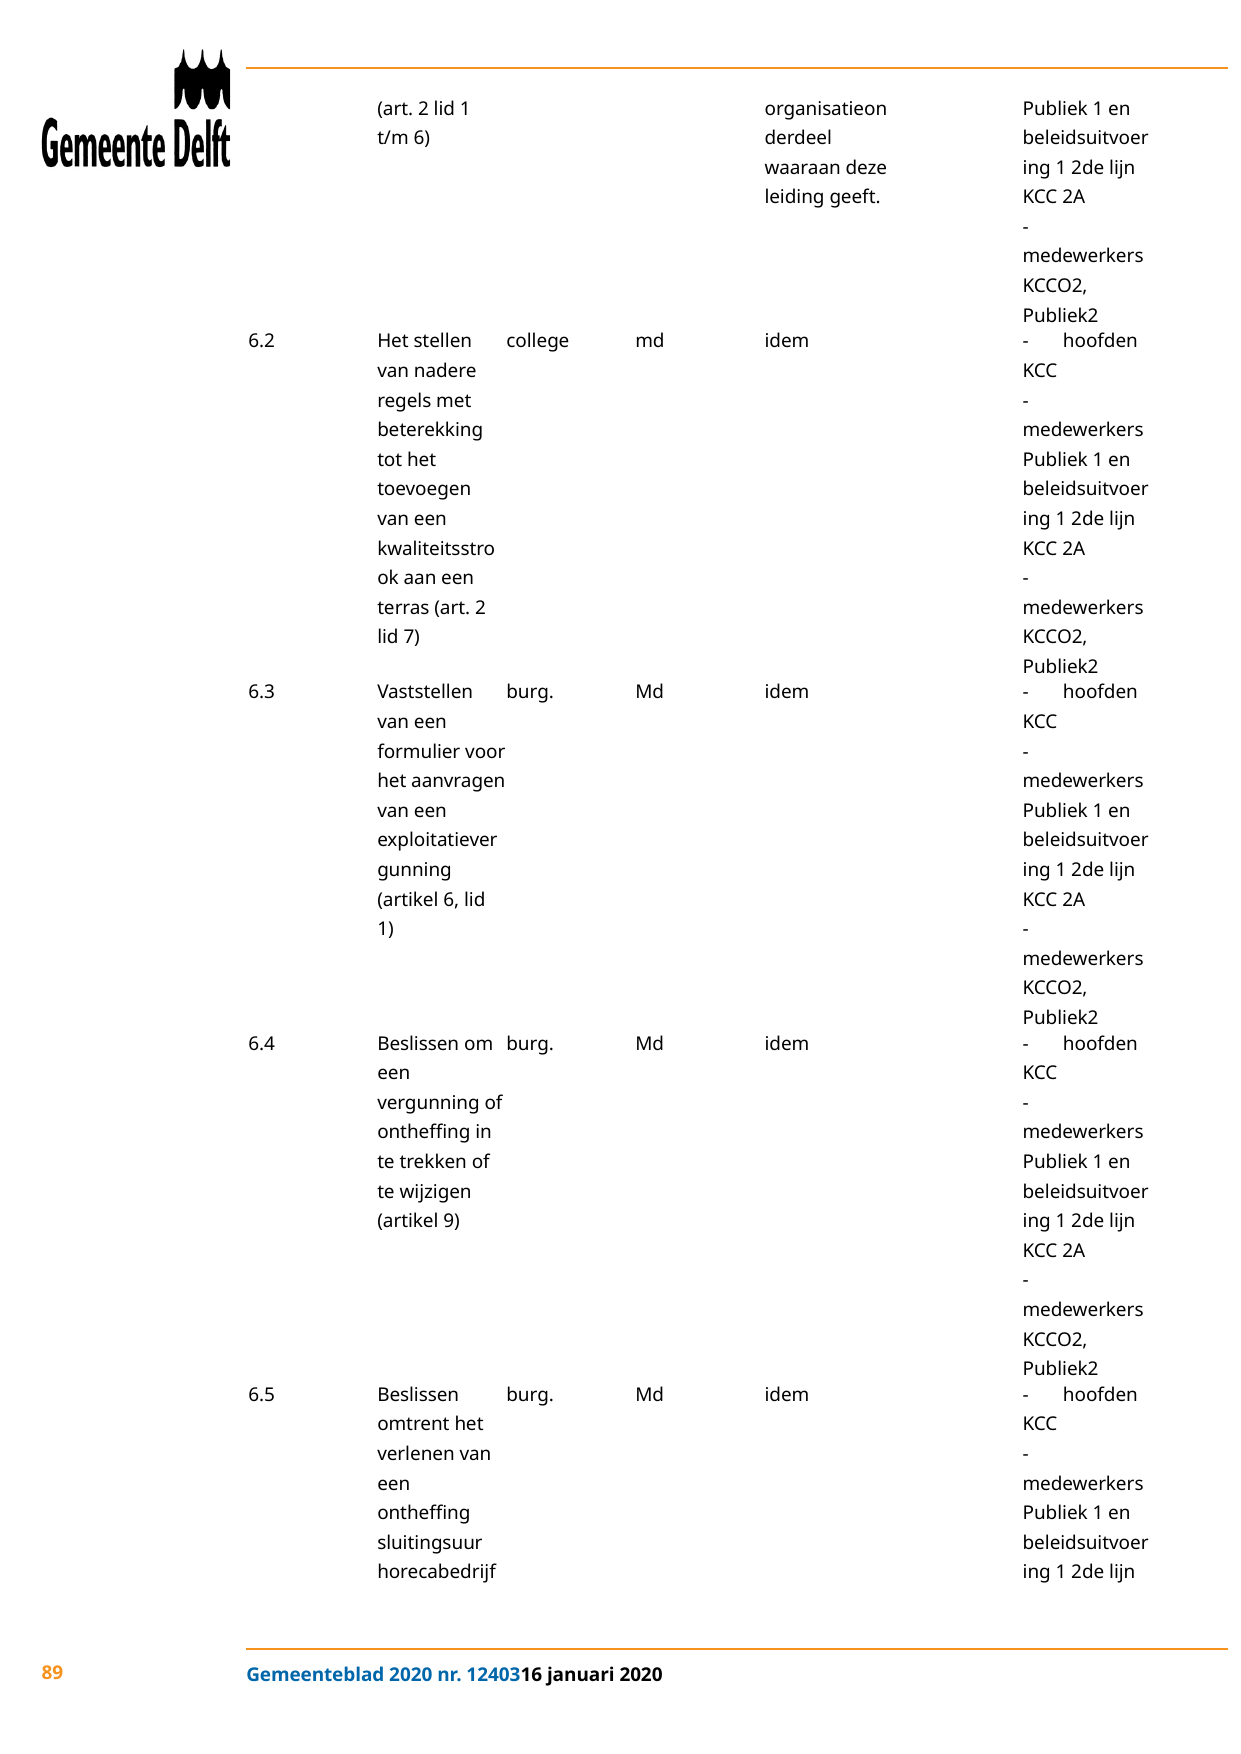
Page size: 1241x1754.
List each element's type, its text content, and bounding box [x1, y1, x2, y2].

table_cell 6.5 [248, 1381, 377, 1584]
table_cell burg. [506, 1030, 635, 1381]
table_cell - hoofden KCC - medewerkers Publiek 1 en beleidsuitvoering 1 2de lijn KCC 2A - medewerkers KCCO2, Publiek2 [1023, 679, 1152, 1030]
table_cell Vaststellen van een formulier voor het aanvragen van een exploitatievergunning (artikel 6, lid 1) [377, 679, 506, 1030]
table_cell burg. [506, 679, 635, 1030]
table_cell Md [635, 679, 764, 1030]
table_cell idem [764, 679, 893, 1030]
table_cell 6.3 [248, 679, 377, 1030]
table_cell Publiek 1 en beleidsuitvoering 1 2de lijn KCC 2A - medewerkers KCCO2, Publiek2 [1023, 95, 1152, 328]
table_cell Het stellen van nadere regels met beterekking tot het toevoegen van een kwaliteitsstrook aan een terras (art. 2 lid 7) [377, 328, 506, 679]
table_cell [248, 95, 377, 328]
table_cell [894, 95, 1022, 328]
table_cell Beslissen omtrent het verlenen van een ontheffing sluitingsuur horecabedrijf [377, 1381, 506, 1584]
table_cell organisatieonderdeel waaraan deze leiding geeft. [764, 95, 893, 328]
table_cell Beslissen om een vergunning of ontheffing in te trekken of te wijzigen (artikel 9) [377, 1030, 506, 1381]
table_cell - hoofden KCC - medewerkers Publiek 1 en beleidsuitvoering 1 2de lijn [1023, 1381, 1152, 1584]
table_cell [635, 95, 764, 328]
table_cell Md [635, 1381, 764, 1584]
table_cell [506, 95, 635, 328]
table_cell 6.4 [248, 1030, 377, 1381]
table_cell [894, 328, 1022, 679]
table_cell idem [764, 1030, 893, 1381]
table_cell [894, 679, 1022, 1030]
table_cell md [635, 328, 764, 679]
table_cell (art. 2 lid 1 t/m 6) [377, 95, 506, 328]
table_cell idem [764, 1381, 893, 1584]
table_cell burg. [506, 1381, 635, 1584]
table_cell [894, 1030, 1022, 1381]
table_cell college [506, 328, 635, 679]
table_cell - hoofden KCC - medewerkers Publiek 1 en beleidsuitvoering 1 2de lijn KCC 2A - medewerkers KCCO2, Publiek2 [1023, 328, 1152, 679]
table_cell idem [764, 328, 893, 679]
table_cell Md [635, 1030, 764, 1381]
table_cell 6.2 [248, 328, 377, 679]
table_cell [894, 1381, 1022, 1584]
table_cell - hoofden KCC - medewerkers Publiek 1 en beleidsuitvoering 1 2de lijn KCC 2A - medewerkers KCCO2, Publiek2 [1023, 1030, 1152, 1381]
picture [41, 47, 231, 172]
